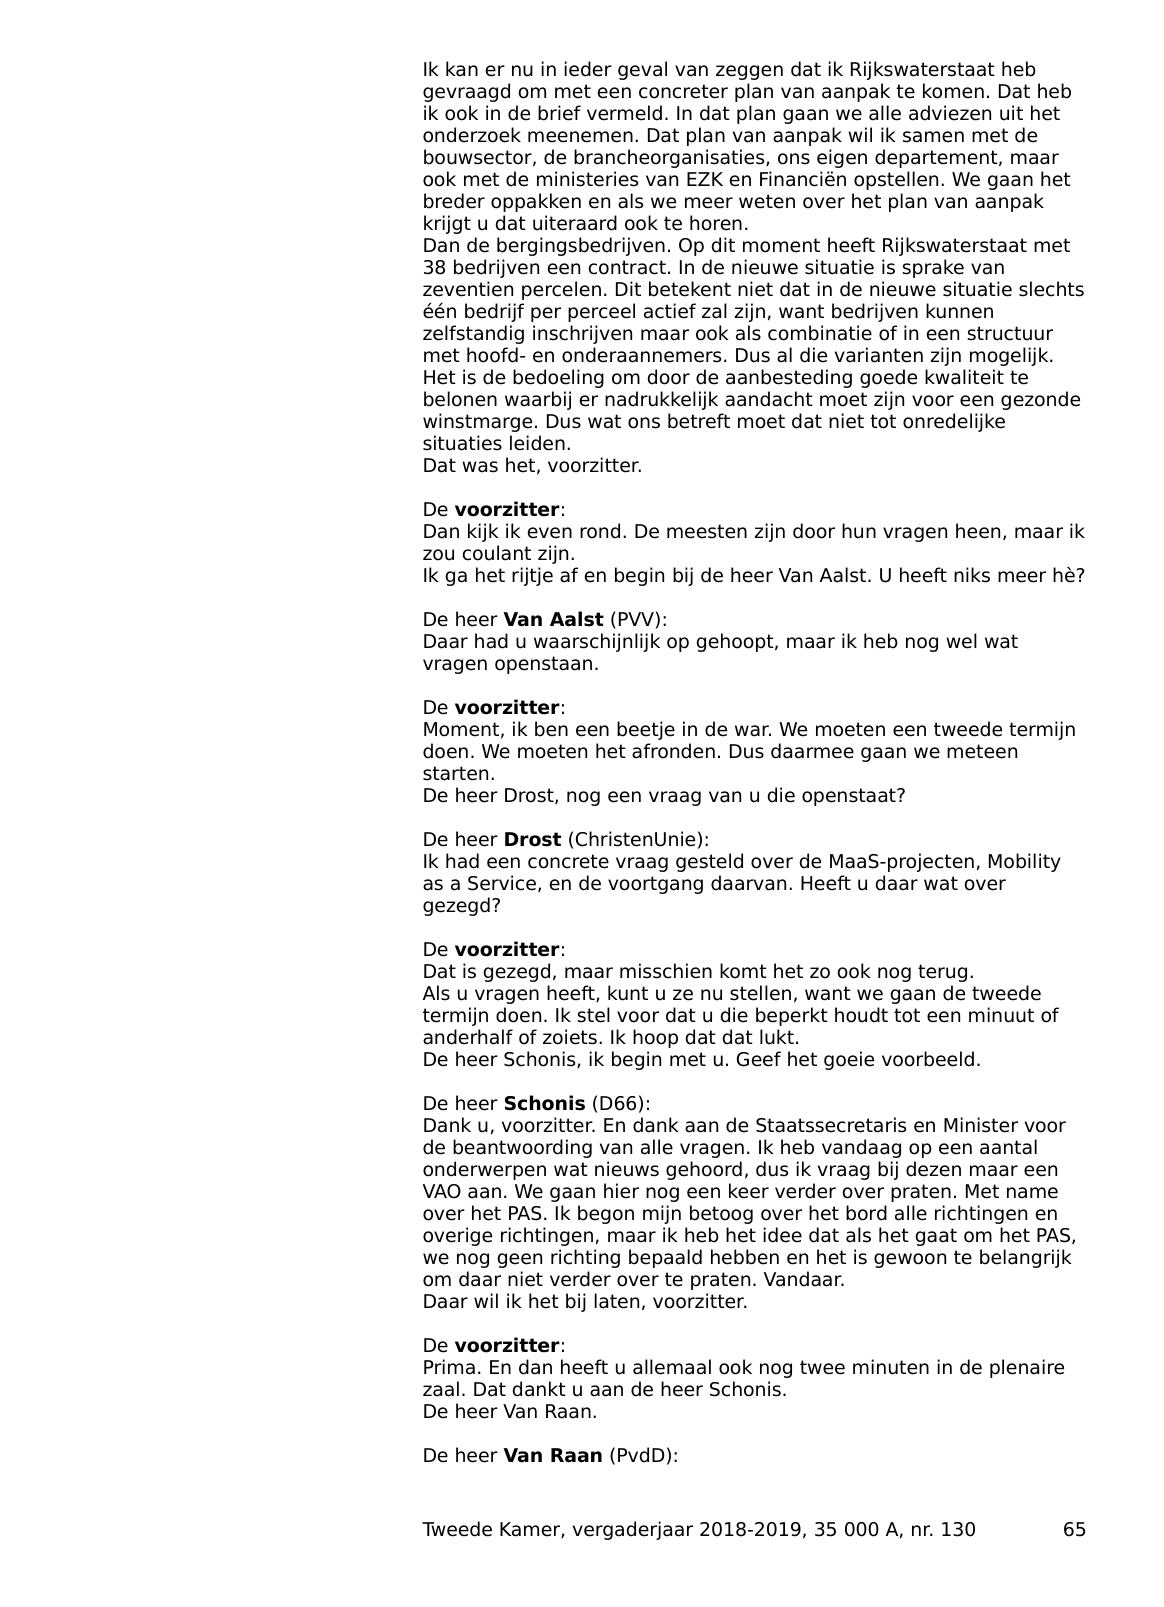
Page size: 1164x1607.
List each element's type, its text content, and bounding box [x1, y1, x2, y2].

text Ik had een concrete vraag gesteld over de MaaS-projecten, Mobility as a Service, en de voortgang daarvan. Heeft u daar wat over gezegd? [422, 851, 1087, 917]
text De heer Schonis (D66): [422, 1093, 1087, 1115]
text De voorzitter: [422, 499, 1087, 521]
text Dan kijk ik even rond. De meesten zijn door hun vragen heen, maar ik zou coulant zijn. [422, 521, 1087, 565]
text Daar wil ik het bij laten, voorzitter. [422, 1291, 1087, 1313]
text Moment, ik ben een beetje in de war. We moeten een tweede termijn doen. We moeten het afronden. Dus daarmee gaan we meteen starten. [422, 719, 1087, 785]
text Dank u, voorzitter. En dank aan de Staatssecretaris en Minister voor de beantwoording van alle vragen. Ik heb vandaag op een aantal onderwerpen wat nieuws gehoord, dus ik vraag bij dezen maar een VAO aan. We gaan hier nog een keer verder over praten. Met name over het PAS. Ik begon mijn betoog over het bord alle richtingen en overige richtingen, maar ik heb het idee dat als het gaat om het PAS, we nog geen richting bepaald hebben en het is gewoon te belangrijk om daar niet verder over te praten. Vandaar. [422, 1115, 1087, 1291]
text Ik kan er nu in ieder geval van zeggen dat ik Rijkswaterstaat heb gevraagd om met een concreter plan van aanpak te komen. Dat heb ik ook in de brief vermeld. In dat plan gaan we alle adviezen uit het onderzoek meenemen. Dat plan van aanpak wil ik samen met de bouwsector, de brancheorganisaties, ons eigen departement, maar ook met de ministeries van EZK en Financiën opstellen. We gaan het breder oppakken en als we meer weten over het plan van aanpak krijgt u dat uiteraard ook te horen. [422, 59, 1087, 235]
text Dan de bergingsbedrijven. Op dit moment heeft Rijkswaterstaat met 38 bedrijven een contract. In de nieuwe situatie is sprake van zeventien percelen. Dit betekent niet dat in de nieuwe situatie slechts één bedrijf per perceel actief zal zijn, want bedrijven kunnen zelfstandig inschrijven maar ook als combinatie of in een structuur met hoofd- en onderaannemers. Dus al die varianten zijn mogelijk. Het is de bedoeling om door de aanbesteding goede kwaliteit te belonen waarbij er nadrukkelijk aandacht moet zijn voor een gezonde winstmarge. Dus wat ons betreft moet dat niet tot onredelijke situaties leiden. [422, 235, 1087, 455]
text Dat is gezegd, maar misschien komt het zo ook nog terug. [422, 961, 1087, 983]
text De voorzitter: [422, 697, 1087, 719]
text Prima. En dan heeft u allemaal ook nog twee minuten in de plenaire zaal. Dat dankt u aan de heer Schonis. [422, 1357, 1087, 1401]
text De heer Drost, nog een vraag van u die openstaat? [422, 785, 1087, 807]
text De heer Drost (ChristenUnie): [422, 829, 1087, 851]
text Als u vragen heeft, kunt u ze nu stellen, want we gaan de tweede termijn doen. Ik stel voor dat u die beperkt houdt tot een minuut of anderhalf of zoiets. Ik hoop dat dat lukt. [422, 983, 1087, 1049]
text Daar had u waarschijnlijk op gehoopt, maar ik heb nog wel wat vragen openstaan. [422, 631, 1087, 675]
text Dat was het, voorzitter. [422, 455, 1087, 477]
text De voorzitter: [422, 939, 1087, 961]
text De voorzitter: [422, 1335, 1087, 1357]
text De heer Van Aalst (PVV): [422, 609, 1087, 631]
text Ik ga het rijtje af en begin bij de heer Van Aalst. U heeft niks meer hè? [422, 565, 1087, 587]
text De heer Schonis, ik begin met u. Geef het goeie voorbeeld. [422, 1049, 1087, 1071]
text De heer Van Raan (PvdD): [422, 1445, 1087, 1467]
text De heer Van Raan. [422, 1401, 1087, 1423]
